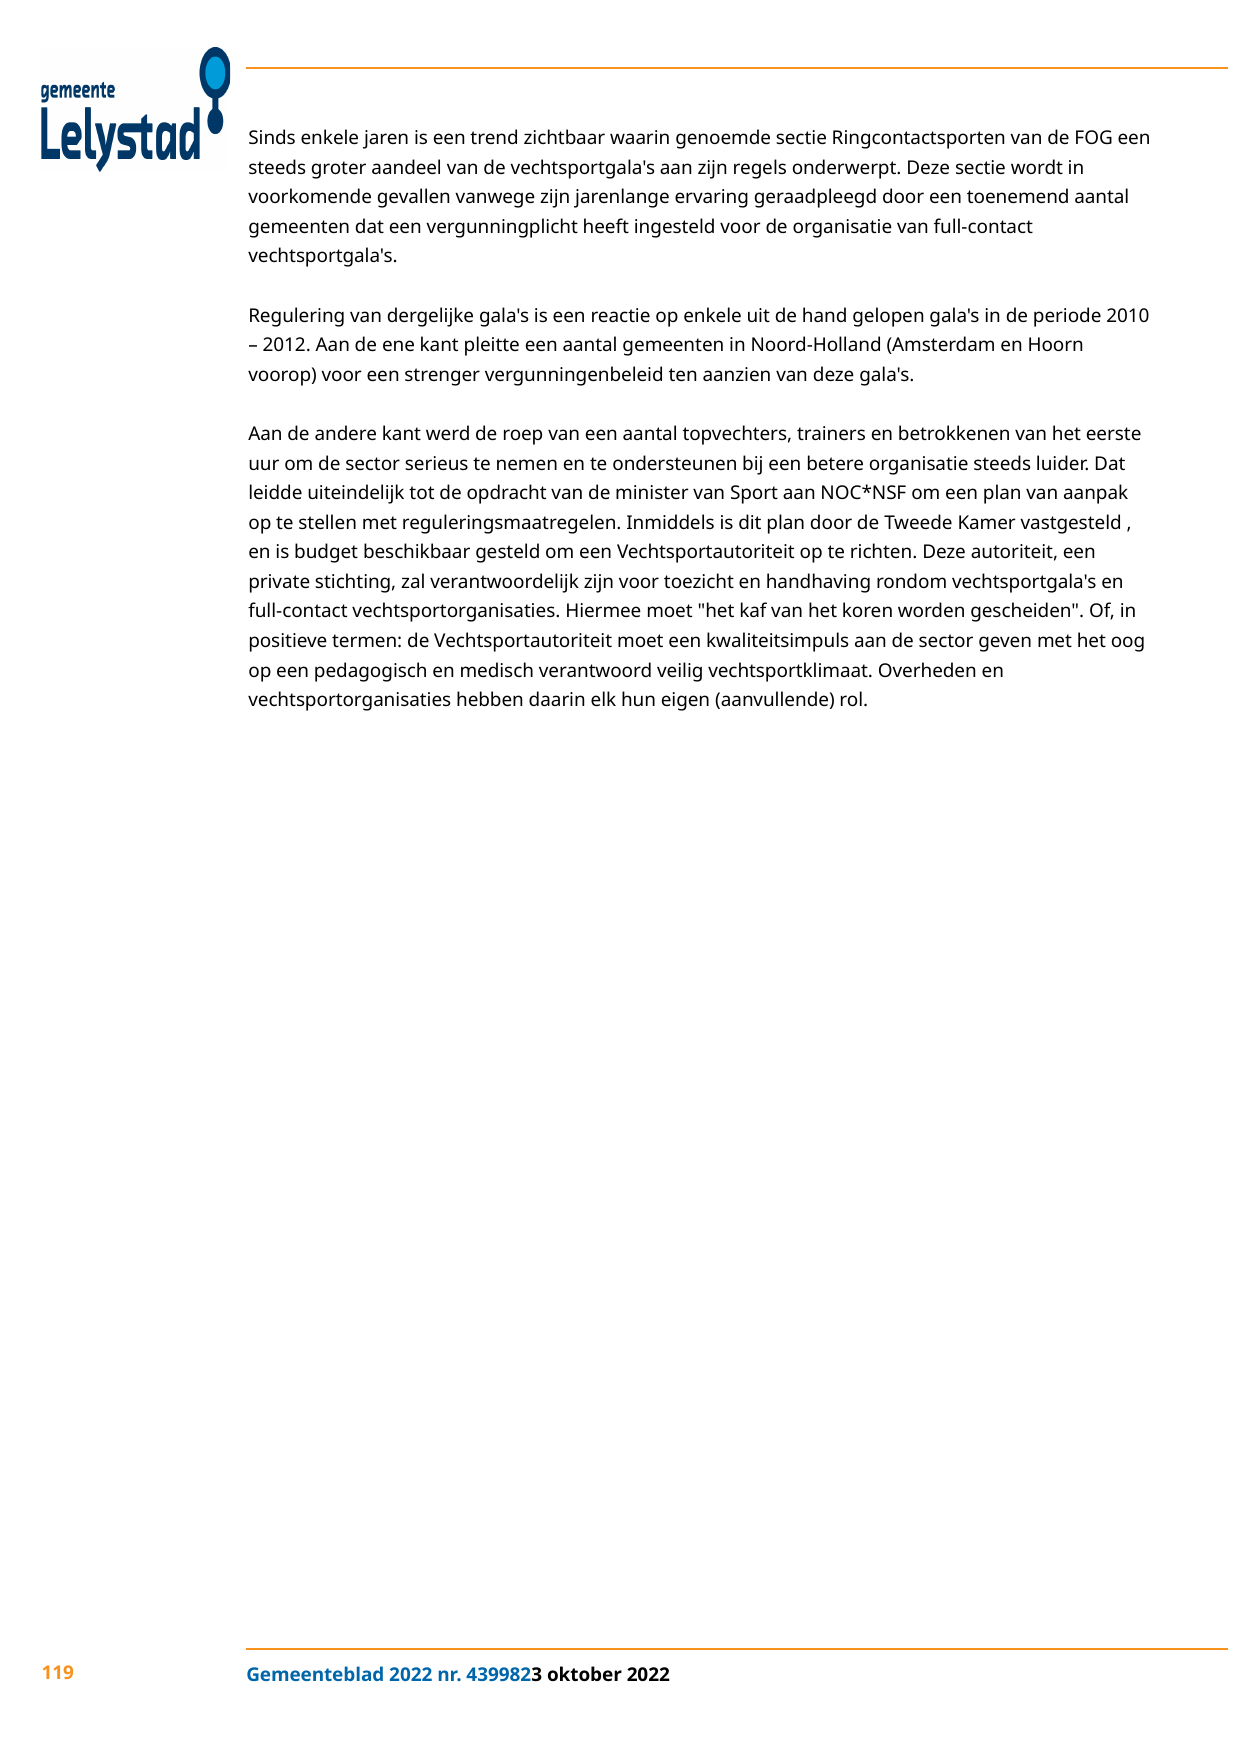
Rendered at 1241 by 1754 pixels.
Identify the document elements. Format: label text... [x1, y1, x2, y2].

picture [41, 47, 231, 172]
text Regulering van dergelijke gala's is een reactie op enkele uit de hand gelopen gala's in de periode 2010 – 2012. Aan de ene kant pleitte een aantal gemeenten in Noord-Holland (Amsterdam en Hoorn voorop) voor een strenger vergunningenbeleid ten aanzien van deze gala's. [248, 302, 1152, 387]
text Aan de andere kant werd de roep van een aantal topvechters, trainers en betrokkenen van het eerste uur om de sector serieus te nemen en te ondersteunen bij een betere organisatie steeds luider. Dat leidde uiteindelijk tot de opdracht van de minister van Sport aan NOC*NSF om een plan van aanpak op te stellen met reguleringsmaatregelen. Inmiddels is dit plan door de Tweede Kamer vastgesteld , en is budget beschikbaar gesteld om een Vechtsportautoriteit op te richten. Deze autoriteit, een private stichting, zal verantwoordelijk zijn voor toezicht en handhaving rondom vechtsportgala's en full-contact vechtsportorganisaties. Hiermee moet "het kaf van het koren worden gescheiden". Of, in positieve termen: de Vechtsportautoriteit moet een kwaliteitsimpuls aan de sector geven met het oog op een pedagogisch en medisch verantwoord veilig vechtsportklimaat. Overheden en vechtsportorganisaties hebben daarin elk hun eigen (aanvullende) rol. [248, 420, 1152, 712]
text Sinds enkele jaren is een trend zichtbaar waarin genoemde sectie Ringcontactsporten van de FOG een steeds groter aandeel van de vechtsportgala's aan zijn regels onderwerpt. Deze sectie wordt in voorkomende gevallen vanwege zijn jarenlange ervaring geraadpleegd door een toenemend aantal gemeenten dat een vergunningplicht heeft ingesteld voor de organisatie van full-contact vechtsportgala's. [248, 124, 1152, 268]
